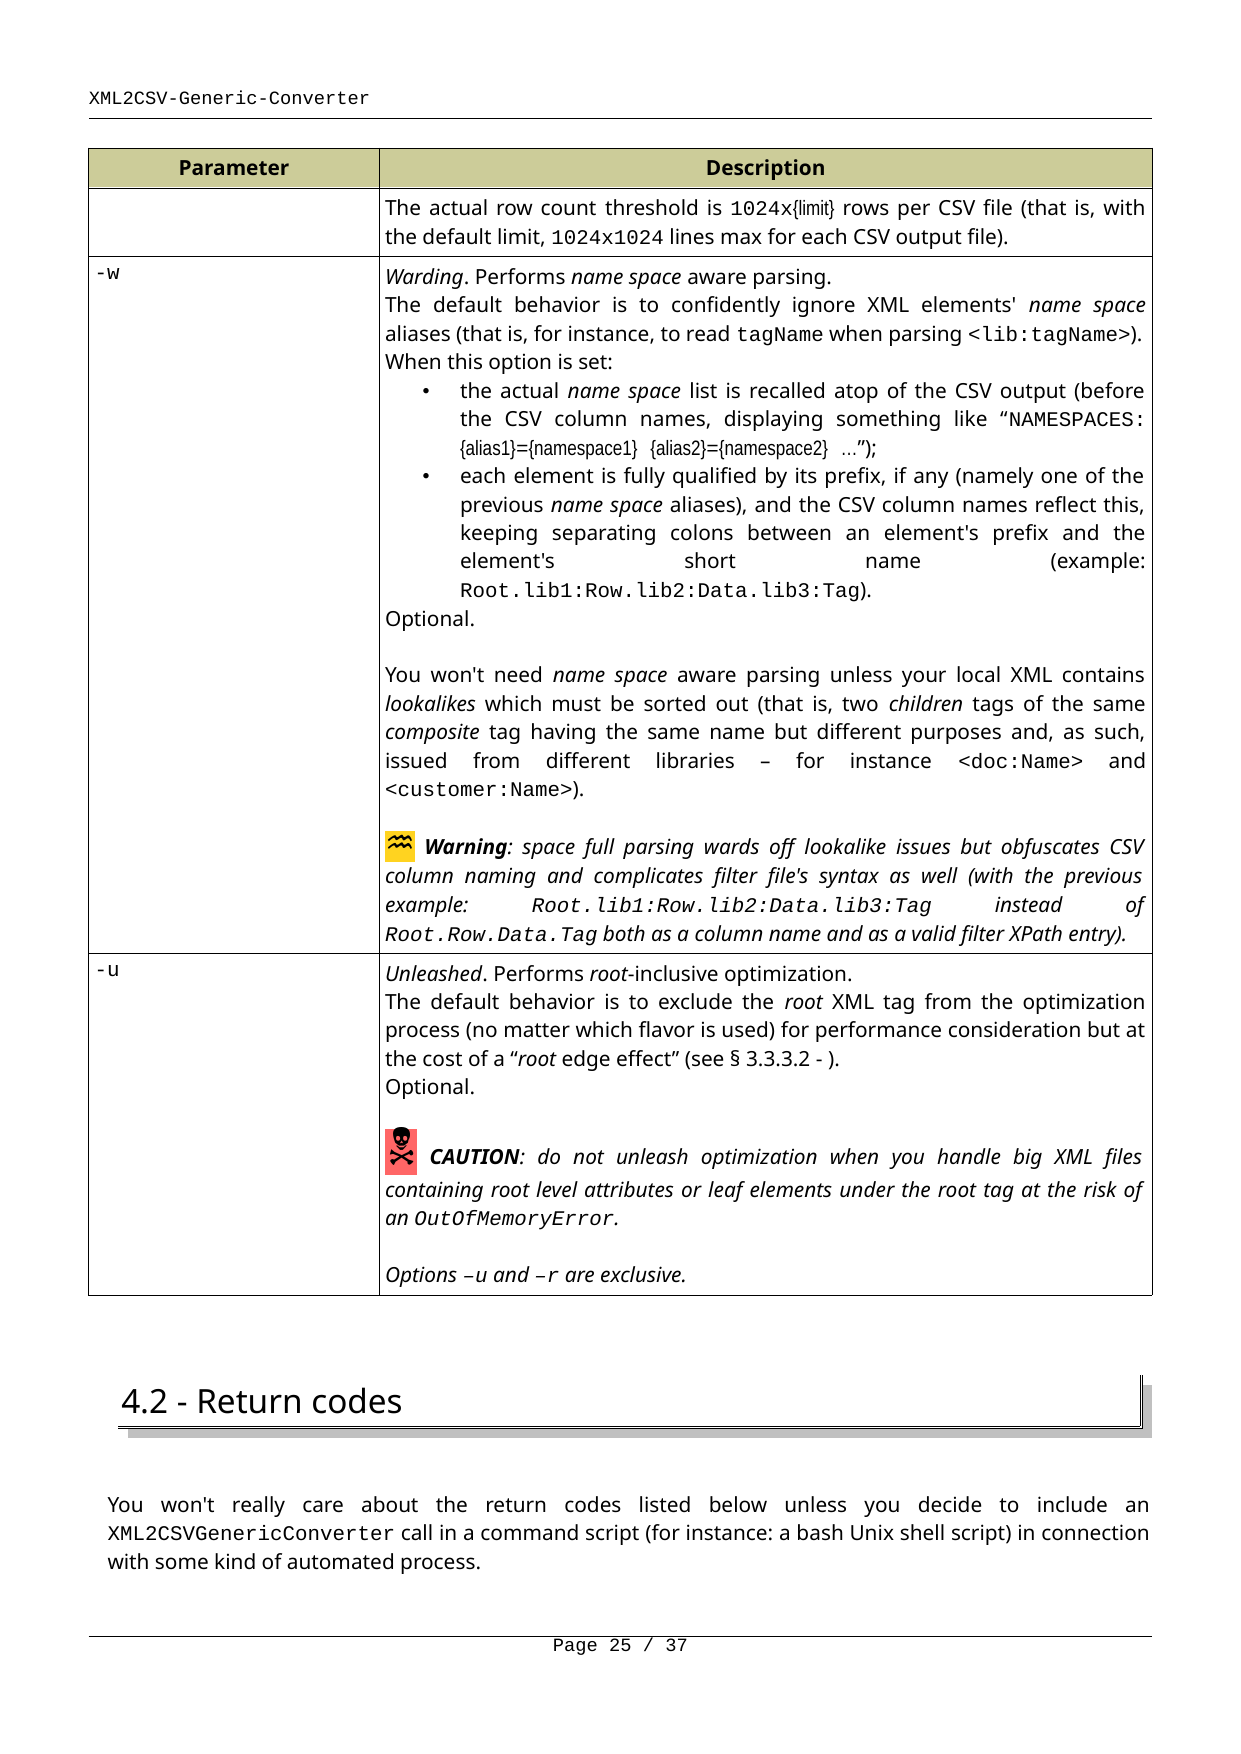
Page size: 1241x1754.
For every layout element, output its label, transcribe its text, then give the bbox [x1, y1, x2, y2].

table_cell Warding. Performs name space aware parsing. The default behavior is to confidently ignore XML elements' name space aliases (that is, for instance, to read tagName when parsing <lib:tagName>). When this option is set: the actual name space list is recalled atop of the CSV output (before the CSV column names, displaying something like “NAMESPACES: {alias1}={namespace1} {alias2}={namespace2} …”); each element is fully qualified by its prefix, if any (namely one of the previous name space aliases), and the CSV column names reflect this, keeping separating colons between an element's prefix and the element's short name (example: Root.lib1:Row.lib2:Data.lib3:Tag). Optional. You won't need name space aware parsing unless your local XML contains lookalikes which must be sorted out (that is, two children tags of the same composite tag having the same name but different purposes and, as such, issued from different libraries – for instance <doc:Name> and <customer:Name>). h Warning: space full parsing wards off lookalike issues but obfuscates CSV column naming and complicates filter file's syntax as well (with the previous example: Root.lib1:Row.lib2:Data.lib3:Tag instead of Root.Row.Data.Tag both as a column name and as a valid filter XPath entry). [380, 257, 1152, 953]
table_cell -u [89, 954, 379, 1294]
table_cell The actual row count threshold is 1024x{limit} rows per CSV file (that is, with the default limit, 1024x1024 lines max for each CSV output file). [380, 189, 1152, 256]
table_cell -w [89, 257, 379, 953]
table_cell Unleashed. Performs root-inclusive optimization. The default behavior is to exclude the root XML tag from the optimization process (no matter which flavor is used) for performance consideration but at the cost of a “root edge effect” (see § 3.3.3.2 - ). Optional. N CAUTION: do not unleash optimization when you handle big XML files containing root level attributes or leaf elements under the root tag at the risk of an OutOfMemoryError. Options –u and –r are exclusive. [380, 954, 1152, 1294]
table_cell [89, 189, 379, 256]
table_header Description [380, 149, 1152, 187]
subtitle Return codes [118, 1375, 1142, 1428]
table_header Parameter [89, 149, 379, 187]
text You won't really care about the return codes listed below unless you decide to include an XML2CSVGenericConverter call in a command script (for instance: a bash Unix shell script) in connection with some kind of automated process. [107, 1490, 1152, 1576]
